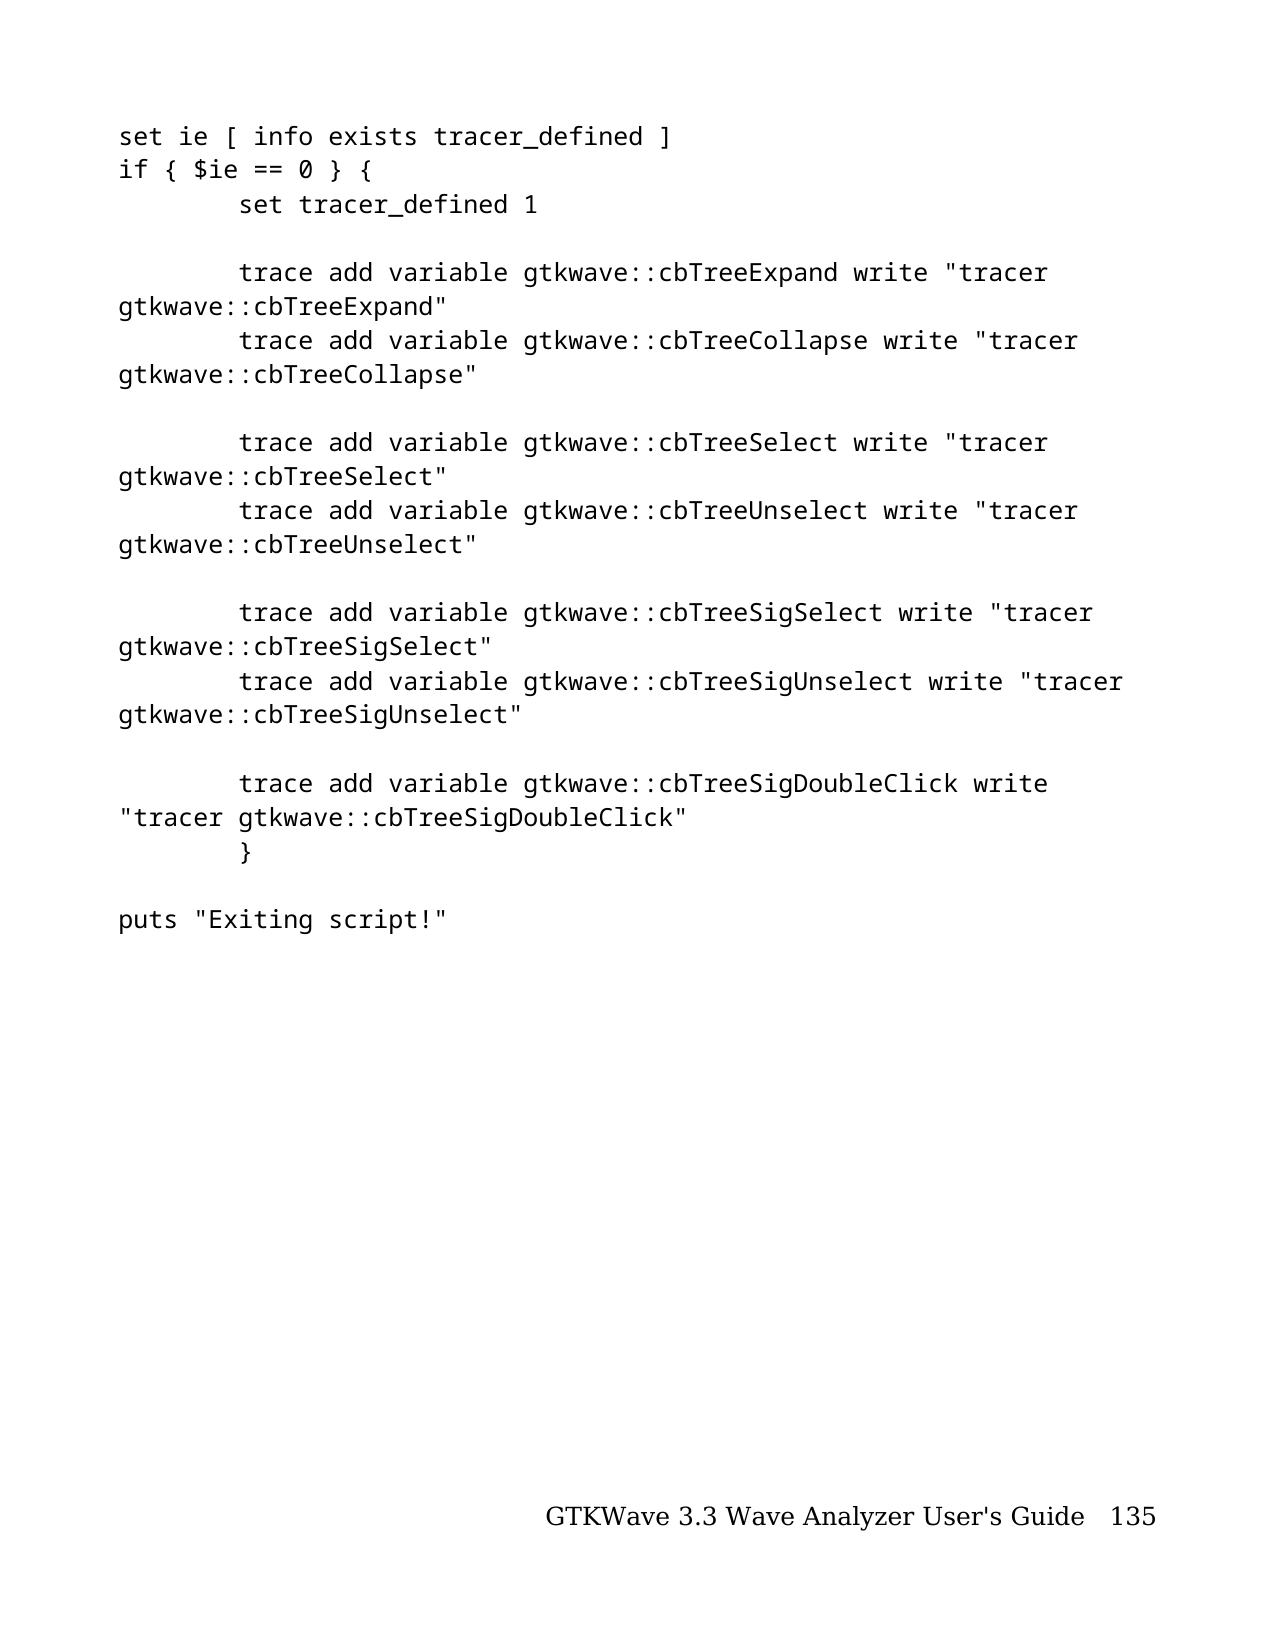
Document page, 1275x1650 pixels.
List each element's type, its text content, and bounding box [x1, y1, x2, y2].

text trace add variable gtkwave::cbTreeSelect write "tracer gtkwave::cbTreeSelect" [118, 425, 1157, 493]
text set tracer_defined 1 [118, 186, 1157, 220]
text if { $ie == 0 } { [118, 152, 1157, 186]
text } [118, 833, 1157, 867]
text trace add variable gtkwave::cbTreeSigSelect write "tracer gtkwave::cbTreeSigSelect" [118, 595, 1157, 663]
text trace add variable gtkwave::cbTreeSigUnselect write "tracer gtkwave::cbTreeSigUnselect" [118, 663, 1157, 731]
text trace add variable gtkwave::cbTreeSigDoubleClick write "tracer gtkwave::cbTreeSigDoubleClick" [118, 765, 1157, 833]
text trace add variable gtkwave::cbTreeExpand write "tracer gtkwave::cbTreeExpand" [118, 254, 1157, 322]
text trace add variable gtkwave::cbTreeUnselect write "tracer gtkwave::cbTreeUnselect" [118, 493, 1157, 561]
text trace add variable gtkwave::cbTreeCollapse write "tracer gtkwave::cbTreeCollapse" [118, 322, 1157, 391]
text puts "Exiting script!" [118, 902, 1157, 936]
text set ie [ info exists tracer_defined ] [118, 118, 1157, 152]
